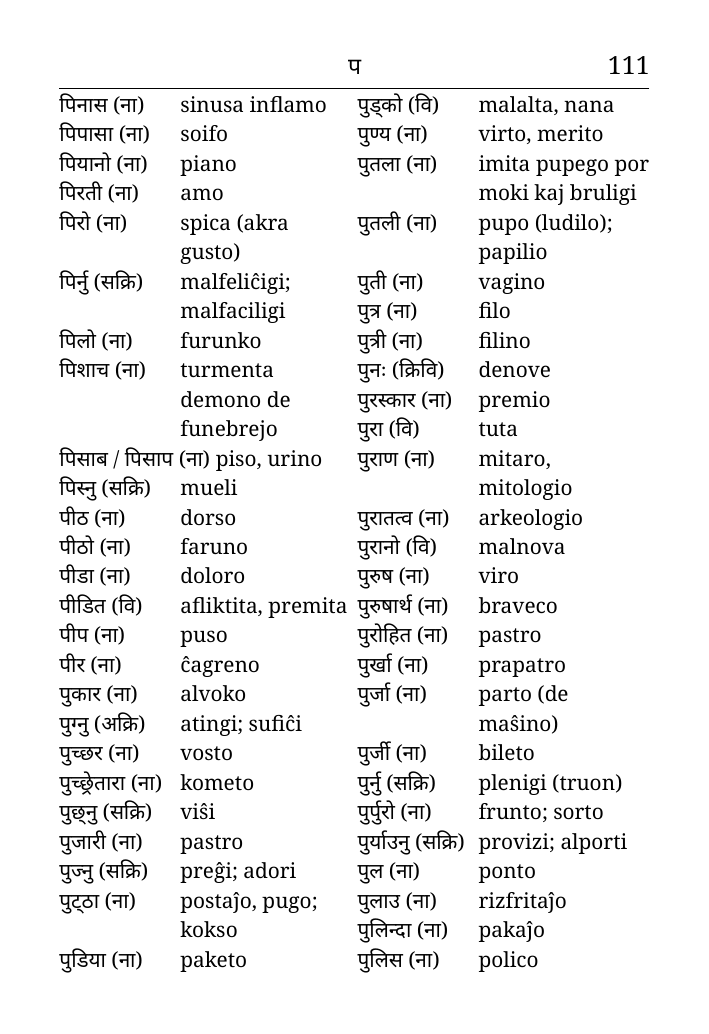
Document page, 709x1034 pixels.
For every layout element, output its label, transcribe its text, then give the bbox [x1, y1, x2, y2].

text पुजारी (ना) pastro [59, 826, 351, 855]
text पुलिन्दा (ना) pakaĵo [357, 914, 649, 943]
text पिशाच (ना) turmenta demono de funebrejo [59, 354, 351, 442]
text पुडिया (ना) paketo [59, 943, 351, 973]
text पुर्पुरो (ना) frunto; sorto [357, 796, 649, 826]
text पुण्य (ना) virto, merito [357, 118, 649, 148]
text पियानो (ना) piano [59, 148, 351, 177]
text पिसाब / पिसाप (ना) piso, urino [59, 442, 351, 472]
text पिरती (ना) amo [59, 177, 351, 207]
text पुड्को (वि) malalta, nana [357, 89, 649, 118]
text पुत्री (ना) filino [357, 324, 649, 354]
text पुरुषार्थ (ना) braveco [357, 590, 649, 619]
text पुर्खा (ना) prapatro [357, 649, 649, 678]
text पुर्नु (सक्रि) plenigi (truon) [357, 767, 649, 796]
text पुतला (ना) imita pupego por moki kaj bruligi [357, 148, 649, 207]
text पुज्नु (सक्रि) preĝi; adori [59, 855, 351, 884]
text पुच्छ्रेतारा (ना) kometo [59, 767, 351, 796]
text पिलो (ना) furunko [59, 324, 351, 354]
text पुरानो (वि) malnova [357, 531, 649, 560]
text पुच्छर (ना) vosto [59, 737, 351, 767]
text पुर्जी (ना) bileto [357, 737, 649, 767]
text पिरो (ना) spica (akra gusto) [59, 207, 351, 266]
text पिनास (ना) sinusa inflamo [59, 89, 351, 118]
text पुनः (क्रिवि) denove [357, 354, 649, 383]
text पुलिस (ना) polico [357, 943, 649, 973]
text पुरा (वि) tuta [357, 413, 649, 442]
text पुल (ना) ponto [357, 855, 649, 884]
text पीठो (ना) faruno [59, 531, 351, 560]
text पुती (ना) vagino [357, 266, 649, 295]
text पुर्याउनु (सक्रि) provizi; alporti [357, 826, 649, 855]
text पुरुष (ना) viro [357, 560, 649, 590]
text पुत्र (ना) filo [357, 295, 649, 324]
text पीप (ना) puso [59, 619, 351, 649]
text पुरातत्व (ना) arkeologio [357, 501, 649, 531]
text पुछ्नु (सक्रि) viŝi [59, 796, 351, 826]
text पीर (ना) ĉagreno [59, 649, 351, 678]
text पिपासा (ना) soifo [59, 118, 351, 148]
text पुतली (ना) pupo (ludilo); papilio [357, 207, 649, 266]
text पुरस्कार (ना) premio [357, 383, 649, 413]
text पुट्ठा (ना) postaĵo, pugo; kokso [59, 884, 351, 943]
text पुग्नु (अक्रि) atingi; sufiĉi [59, 708, 351, 737]
text पुराण (ना) mitaro, mitologio [357, 442, 649, 501]
text पीडा (ना) doloro [59, 560, 351, 590]
text पुलाउ (ना) rizfritaĵo [357, 884, 649, 914]
text पीठ (ना) dorso [59, 501, 351, 531]
text पुरोहित (ना) pastro [357, 619, 649, 649]
text पुर्जा (ना) parto (de maŝino) [357, 678, 649, 737]
text पीडित (वि) afliktita, premita [59, 590, 351, 619]
text पिर्नु (सक्रि) malfeliĉigi; malfaciligi [59, 266, 351, 324]
text पुकार (ना) alvoko [59, 678, 351, 708]
text पिस्नु (सक्रि) mueli [59, 472, 351, 501]
